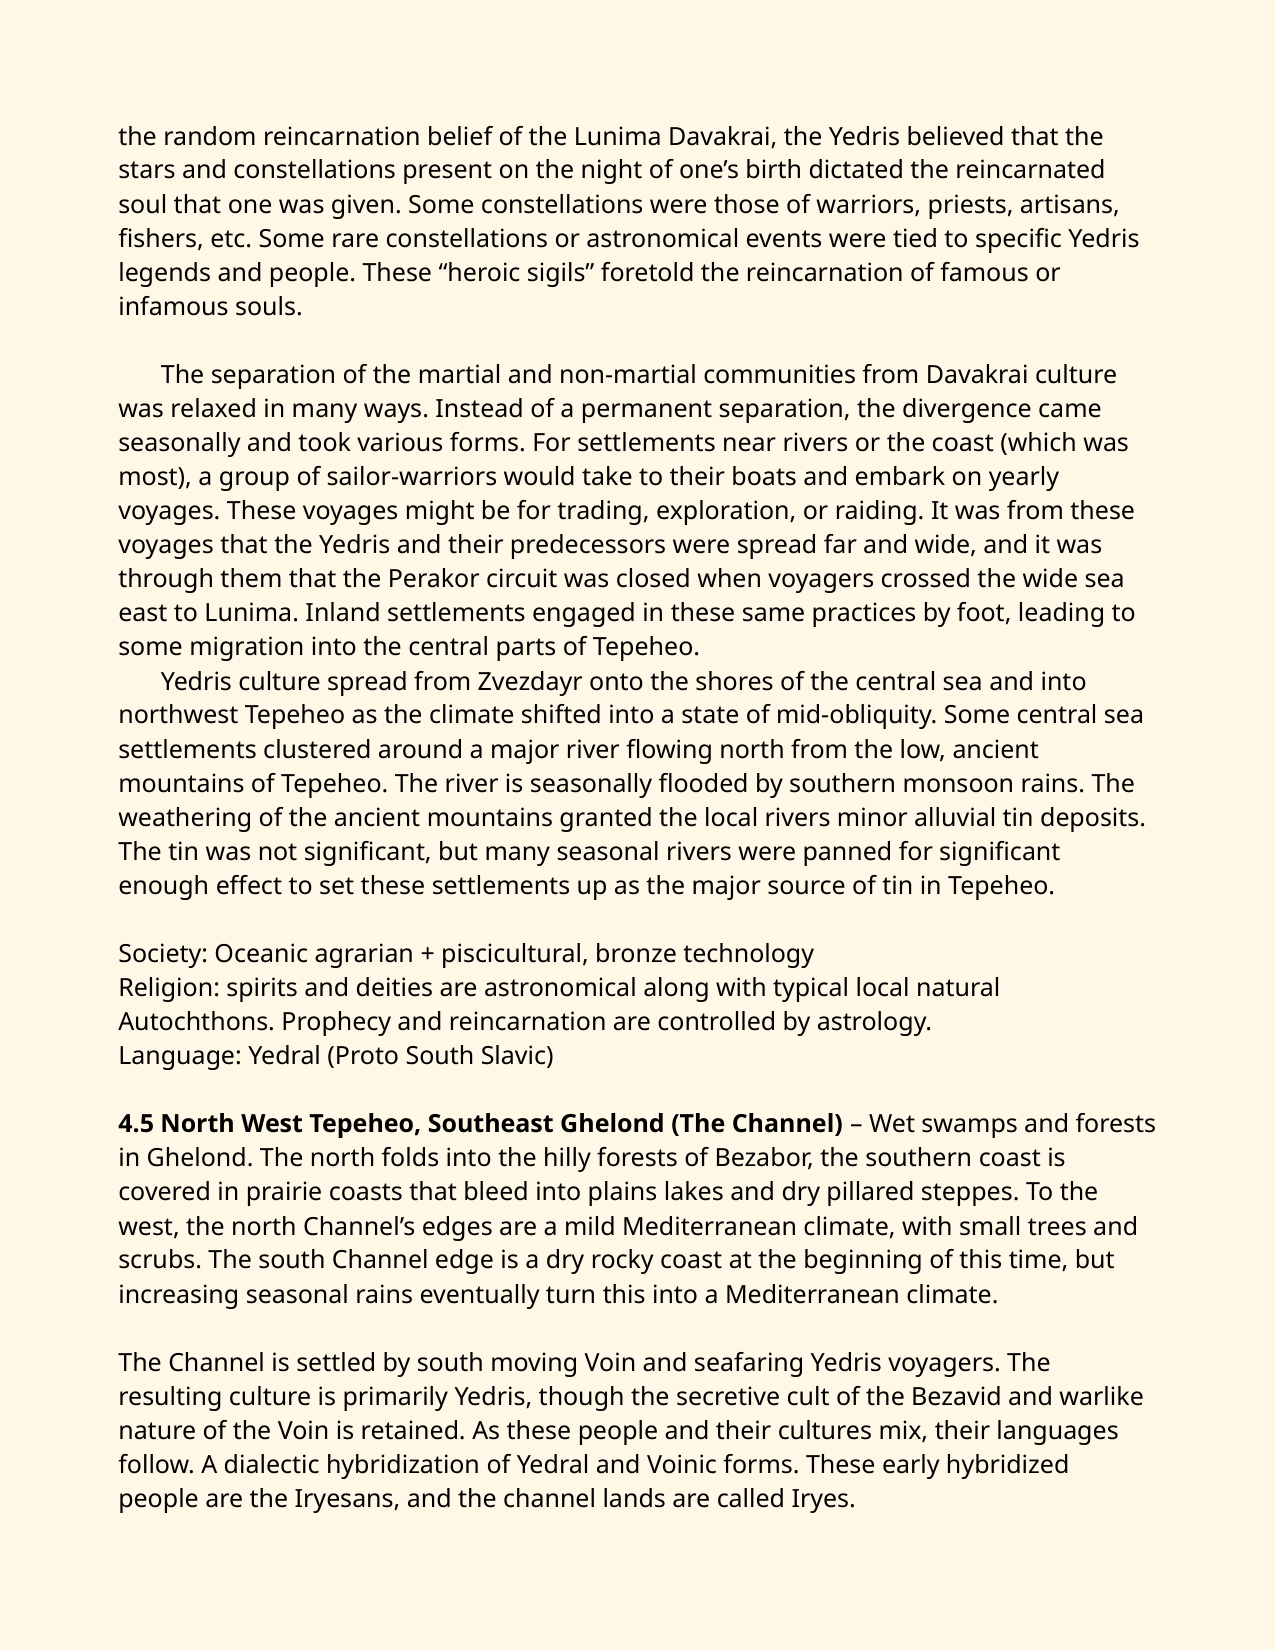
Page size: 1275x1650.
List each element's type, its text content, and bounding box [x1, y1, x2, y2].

text 4.5 North West Tepeheo, Southeast Ghelond (The Channel) – Wet swamps and forests in Ghelond. The north folds into the hilly forests of Bezabor, the southern coast is covered in prairie coasts that bleed into plains lakes and dry pillared steppes. To the west, the north Channel’s edges are a mild Mediterranean climate, with small trees and scrubs. The south Channel edge is a dry rocky coast at the beginning of this time, but increasing seasonal rains eventually turn this into a Mediterranean climate. [118, 1106, 1157, 1310]
text Yedris culture spread from Zvezdayr onto the shores of the central sea and into northwest Tepeheo as the climate shifted into a state of mid-obliquity. Some central sea settlements clustered around a major river flowing north from the low, ancient mountains of Tepeheo. The river is seasonally flooded by southern monsoon rains. The weathering of the ancient mountains granted the local rivers minor alluvial tin deposits. The tin was not significant, but many seasonal rivers were panned for significant enough effect to set these settlements up as the major source of tin in Tepeheo. [118, 663, 1157, 902]
text the random reincarnation belief of the Lunima Davakrai, the Yedris believed that the stars and constellations present on the night of one’s birth dictated the reincarnated soul that one was given. Some constellations were those of warriors, priests, artisans, fishers, etc. Some rare constellations or astronomical events were tied to specific Yedris legends and people. These “heroic sigils” foretold the reincarnation of famous or infamous souls. [118, 118, 1157, 322]
text Society: Oceanic agrarian + piscicultural, bronze technology [118, 936, 1157, 970]
text The separation of the martial and non-martial communities from Davakrai culture was relaxed in many ways. Instead of a permanent separation, the divergence came seasonally and took various forms. For settlements near rivers or the coast (which was most), a group of sailor-warriors would take to their boats and embark on yearly voyages. These voyages might be for trading, exploration, or raiding. It was from these voyages that the Yedris and their predecessors were spread far and wide, and it was through them that the Perakor circuit was closed when voyagers crossed the wide sea east to Lunima. Inland settlements engaged in these same practices by foot, leading to some migration into the central parts of Tepeheo. [118, 357, 1157, 663]
text The Channel is settled by south moving Voin and seafaring Yedris voyagers. The resulting culture is primarily Yedris, though the secretive cult of the Bezavid and warlike nature of the Voin is retained. As these people and their cultures mix, their languages follow. A dialectic hybridization of Yedral and Voinic forms. These early hybridized people are the Iryesans, and the channel lands are called Iryes. [118, 1344, 1157, 1515]
text Language: Yedral (Proto South Slavic) [118, 1038, 1157, 1072]
text Religion: spirits and deities are astronomical along with typical local natural Autochthons. Prophecy and reincarnation are controlled by astrology. [118, 970, 1157, 1038]
